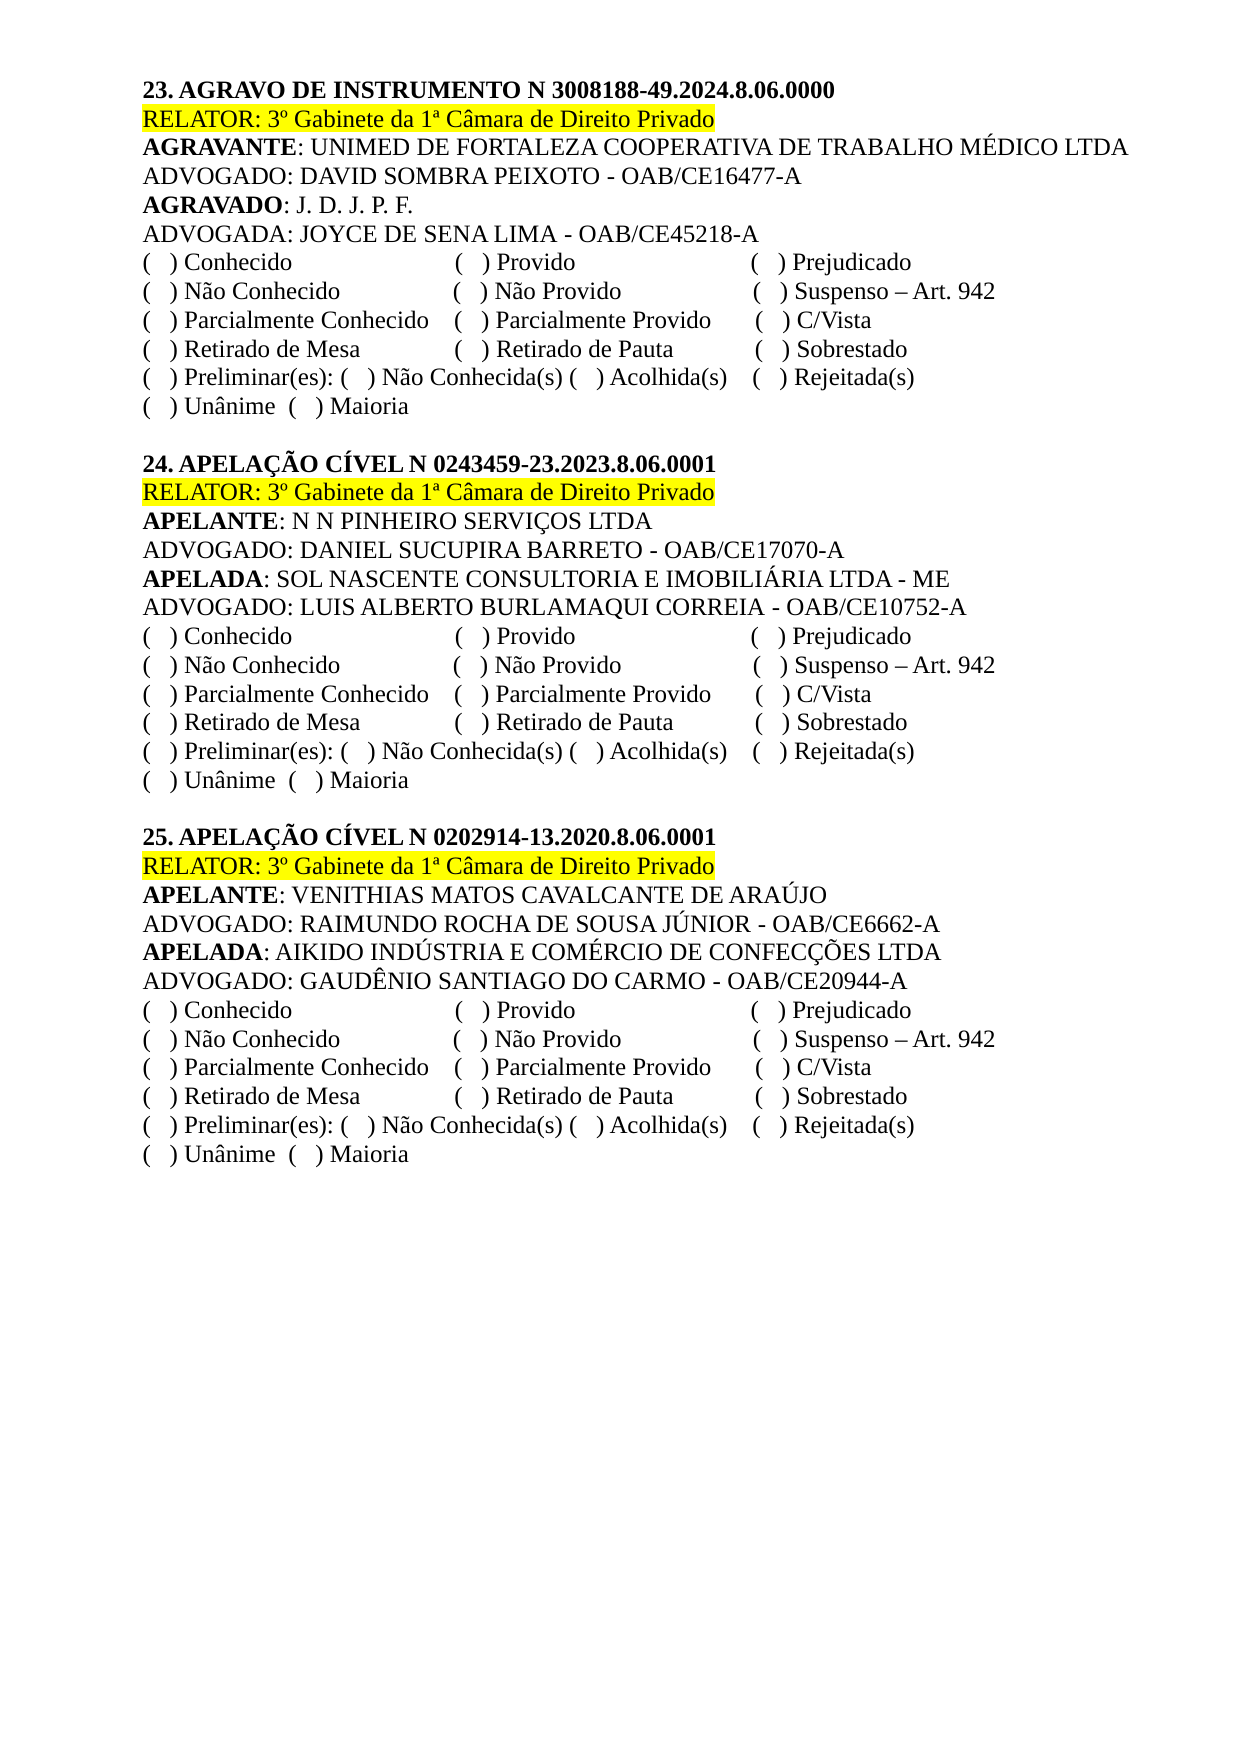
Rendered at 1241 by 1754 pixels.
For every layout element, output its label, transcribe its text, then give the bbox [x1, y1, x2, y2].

text ( ) Não Conhecido ( ) Não Provido ( ) Suspenso – Art. 942 [142, 1024, 1141, 1052]
text ( ) Não Conhecido ( ) Não Provido ( ) Suspenso – Art. 942 [142, 276, 1141, 305]
text ( ) Parcialmente Conhecido ( ) Parcialmente Provido ( ) C/Vista [142, 305, 1141, 334]
text ( ) Preliminar(es): ( ) Não Conhecida(s) ( ) Acolhida(s) ( ) Rejeitada(s) [142, 362, 1141, 391]
text ( ) Unânime ( ) Maioria 24. APELAÇÃO CÍVEL N 0243459-23.2023.8.06.0001 RELATOR: 3º Gabinete da 1ª Câmara de Direito Privado APELANTE: N N PINHEIRO SERVIÇOS LTDA ADVOGADO: DANIEL SUCUPIRA BARRETO - OAB/CE17070-A APELADA: SOL NASCENTE CONSULTORIA E IMOBILIÁRIA LTDA - ME ADVOGADO: LUIS ALBERTO BURLAMAQUI CORREIA - OAB/CE10752-A ( ) Conhecido ( ) Provido ( ) Prejudicado [142, 391, 1141, 650]
text ( ) Não Conhecido ( ) Não Provido ( ) Suspenso – Art. 942 [142, 650, 1141, 679]
text ( ) Parcialmente Conhecido ( ) Parcialmente Provido ( ) C/Vista [142, 679, 1141, 707]
text ( ) Unânime ( ) Maioria 25. APELAÇÃO CÍVEL N 0202914-13.2020.8.06.0001 RELATOR: 3º Gabinete da 1ª Câmara de Direito Privado APELANTE: VENITHIAS MATOS CAVALCANTE DE ARAÚJO ADVOGADO: RAIMUNDO ROCHA DE SOUSA JÚNIOR - OAB/CE6662-A APELADA: AIKIDO INDÚSTRIA E COMÉRCIO DE CONFECÇÕES LTDA ADVOGADO: GAUDÊNIO SANTIAGO DO CARMO - OAB/CE20944-A ( ) Conhecido ( ) Provido ( ) Prejudicado [142, 765, 1141, 1024]
text ( ) Unânime ( ) Maioria [142, 1139, 1141, 1225]
text ( ) Retirado de Mesa ( ) Retirado de Pauta ( ) Sobrestado [142, 707, 1141, 736]
text ( ) Preliminar(es): ( ) Não Conhecida(s) ( ) Acolhida(s) ( ) Rejeitada(s) [142, 736, 1141, 765]
text ( ) Retirado de Mesa ( ) Retirado de Pauta ( ) Sobrestado [142, 1081, 1141, 1110]
text 23. AGRAVO DE INSTRUMENTO N 3008188-49.2024.8.06.0000 RELATOR: 3º Gabinete da 1ª Câmara de Direito Privado AGRAVANTE: UNIMED DE FORTALEZA COOPERATIVA DE TRABALHO MÉDICO LTDA ADVOGADO: DAVID SOMBRA PEIXOTO - OAB/CE16477-A AGRAVADO: J. D. J. P. F. ADVOGADA: JOYCE DE SENA LIMA - OAB/CE45218-A ( ) Conhecido ( ) Provido ( ) Prejudicado [142, 75, 1141, 276]
text ( ) Parcialmente Conhecido ( ) Parcialmente Provido ( ) C/Vista [142, 1052, 1141, 1081]
text ( ) Retirado de Mesa ( ) Retirado de Pauta ( ) Sobrestado [142, 334, 1141, 362]
text ( ) Preliminar(es): ( ) Não Conhecida(s) ( ) Acolhida(s) ( ) Rejeitada(s) [142, 1110, 1141, 1139]
